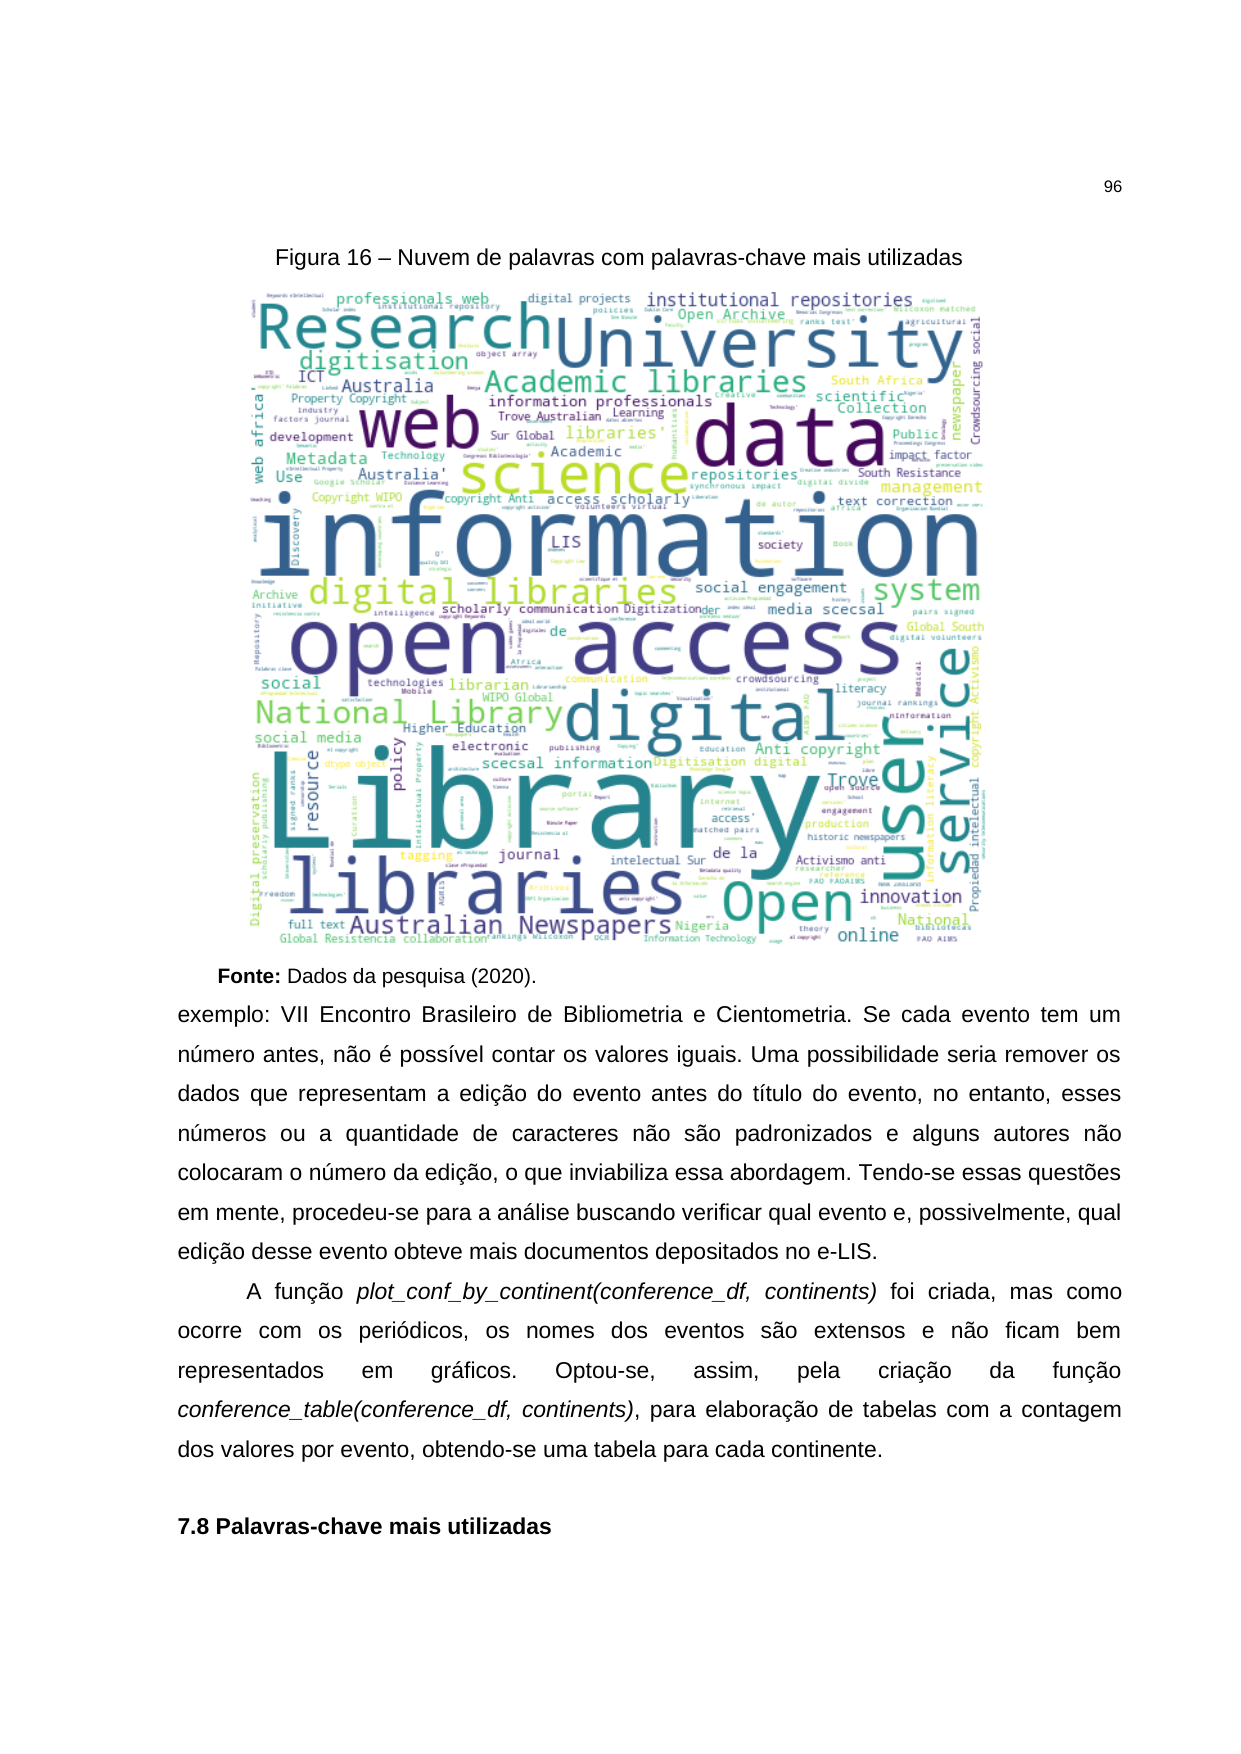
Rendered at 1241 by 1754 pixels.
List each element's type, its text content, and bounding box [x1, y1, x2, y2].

text A função plot_conf_by_continent(conference_df, continents) foi criada, mas como ocorre com os periódicos, os nomes dos eventos são extensos e não ficam bem representados em gráficos. Optou-se, assim, pela criação da função conference_table(conference_df, continents), para elaboração de tabelas com a contagem dos valores por evento, obtendo-se uma tabela para cada continente. [177, 1278, 1122, 1462]
picture [249, 291, 989, 948]
text Figura 16 – Nuvem de palavras com palavras-chave mais utilizadas [217, 243, 1021, 270]
text Fonte: Dados da pesquisa (2020). [217, 948, 1021, 988]
subtitle 7.8 Palavras-chave mais utilizadas [177, 1513, 1122, 1539]
text exemplo: VII Encontro Brasileiro de Bibliometria e Cientometria. Se cada evento tem um número antes, não é possível contar os valores iguais. Uma possibilidade seria remover os dados que representam a edição do evento antes do título do evento, no entanto, esses números ou a quantidade de caracteres não são padronizados e alguns autores não colocaram o número da edição, o que inviabiliza essa abordagem. Tendo-se essas questões em mente, procedeu-se para a análise buscando verificar qual evento e, possivelmente, qual edição desse evento obteve mais documentos depositados no e-LIS. [177, 233, 1122, 1264]
